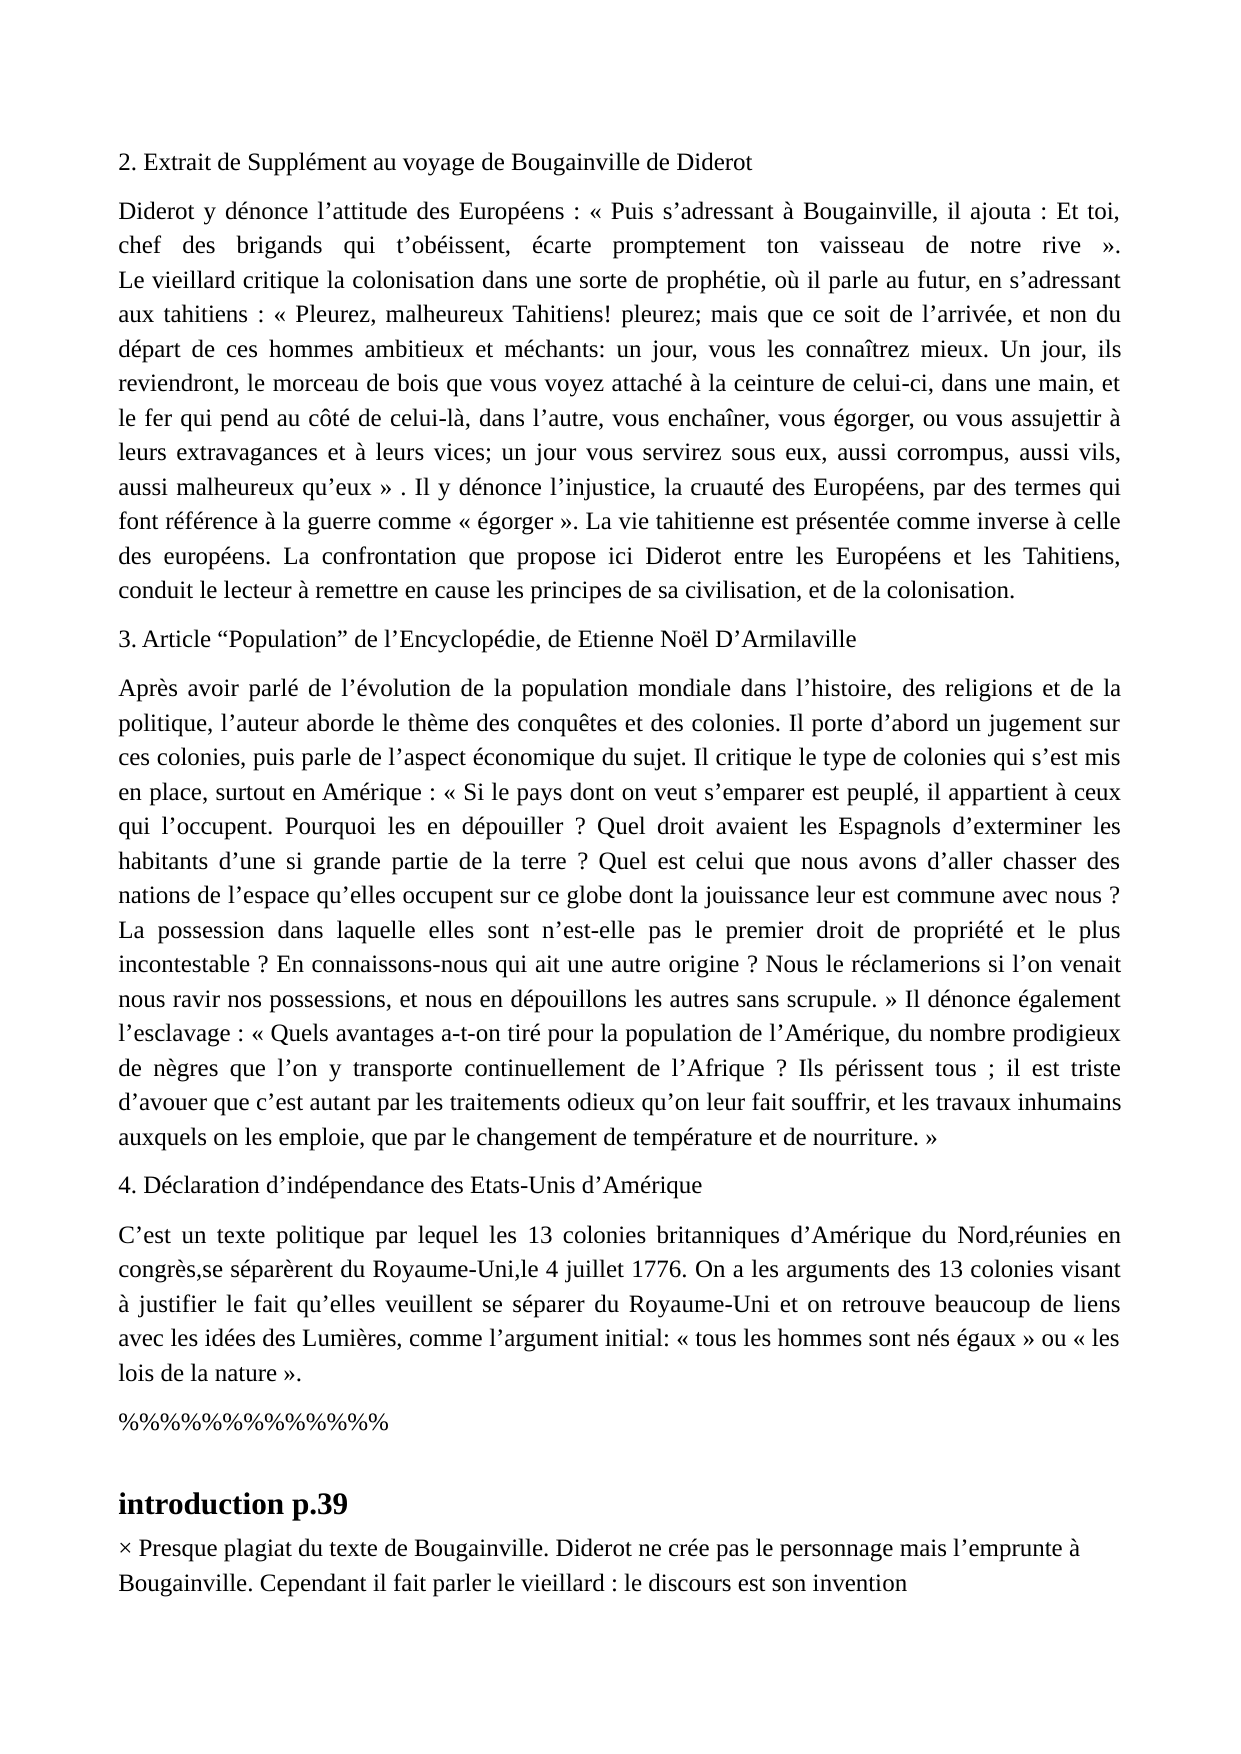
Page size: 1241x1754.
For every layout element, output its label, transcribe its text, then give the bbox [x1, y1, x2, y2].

text Après avoir parlé de l’évolution de la population mondiale dans l’histoire, des religions et de la politique, l’auteur aborde le thème des conquêtes et des colonies. Il porte d’abord un jugement sur ces colonies, puis parle de l’aspect économique du sujet. Il critique le type de colonies qui s’est mis en place, surtout en Amérique : « Si le pays dont on veut s’emparer est peuplé, il appartient à ceux qui l’occupent. Pourquoi les en dépouiller ? Quel droit avaient les Espagnols d’exterminer les habitants d’une si grande partie de la terre ? Quel est celui que nous avons d’aller chasser des nations de l’espace qu’elles occupent sur ce globe dont la jouissance leur est commune avec nous ? La possession dans laquelle elles sont n’est-elle pas le premier droit de propriété et le plus incontestable ? En connaissons-nous qui ait une autre origine ? Nous le réclamerions si l’on venait nous ravir nos possessions, et nous en dépouillons les autres sans scrupule. » Il dénonce également l’esclavage : « Quels avantages a-t-on tiré pour la population de l’Amérique, du nombre prodigieux de nègres que l’on y transporte continuellement de l’Afrique ? Ils périssent tous ; il est triste d’avouer que c’est autant par les traitements odieux qu’on leur fait souffrir, et les travaux inhumains auxquels on les emploie, que par le changement de température et de nourriture. » [118, 673, 1122, 1150]
text × Presque plagiat du texte de Bougainville. Diderot ne crée pas le personnage mais l’emprunte à Bougainville. Cependant il fait parler le vieillard : le discours est son invention [118, 1533, 1122, 1597]
text %%%%%%%%%%%%% [118, 1407, 1122, 1435]
text 4. Déclaration d’indépendance des Etats-Unis d’Amérique [118, 1171, 1122, 1199]
subtitle introduction p.39 [118, 1485, 1122, 1521]
text 2. Extrait de Supplément au voyage de Bougainville de Diderot [118, 147, 1122, 176]
text Diderot y dénonce l’attitude des Européens : « Puis s’adressant à Bougainville, il ajouta : Et toi, chef des brigands qui t’obéissent, écarte promptement ton vaisseau de notre rive ». Le vieillard critique la colonisation dans une sorte de prophétie, où il parle au futur, en s’adressant aux tahitiens : « Pleurez, malheureux Tahitiens! pleurez; mais que ce soit de l’arrivée, et non du départ de ces hommes ambitieux et méchants: un jour, vous les connaîtrez mieux. Un jour, ils reviendront, le morceau de bois que vous voyez attaché à la ceinture de celui-ci, dans une main, et le fer qui pend au côté de celui-là, dans l’autre, vous enchaîner, vous égorger, ou vous assujettir à leurs extravagances et à leurs vices; un jour vous servirez sous eux, aussi corrompus, aussi vils, aussi malheureux qu’eux » . Il y dénonce l’injustice, la cruauté des Européens, par des termes qui font référence à la guerre comme « égorger ». La vie tahitienne est présentée comme inverse à celle des européens. La confrontation que propose ici Diderot entre les Européens et les Tahitiens, conduit le lecteur à remettre en cause les principes de sa civilisation, et de la colonisation. [118, 196, 1122, 604]
text 3. Article “Population” de l’Encyclopédie, de Etienne Noël D’Armilaville [118, 624, 1122, 653]
text C’est un texte politique par lequel les 13 colonies britanniques d’Amérique du Nord,réunies en congrès,se séparèrent du Royaume-Uni,le 4 juillet 1776. On a les arguments des 13 colonies visant à justifier le fait qu’elles veuillent se séparer du Royaume-Uni et on retrouve beaucoup de liens avec les idées des Lumières, comme l’argument initial: « tous les hommes sont nés égaux » ou « les lois de la nature ». [118, 1220, 1122, 1386]
